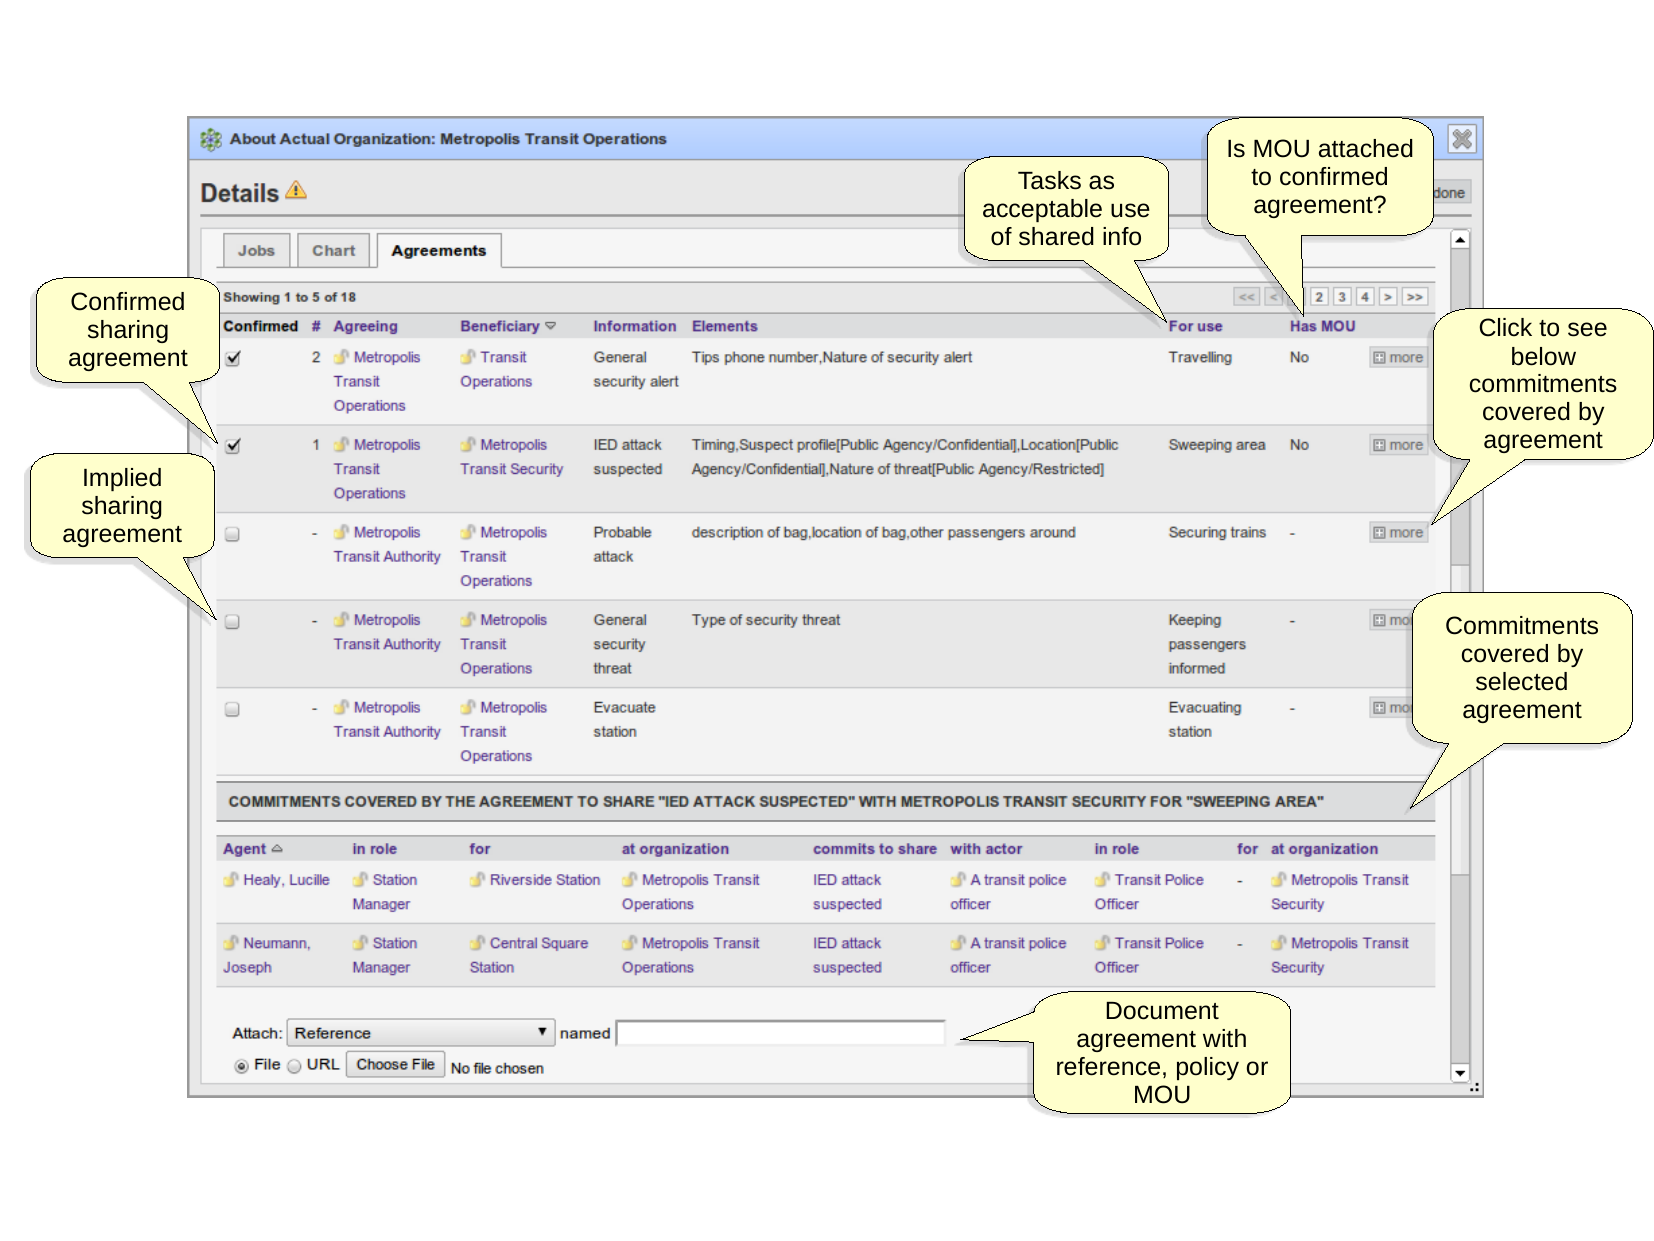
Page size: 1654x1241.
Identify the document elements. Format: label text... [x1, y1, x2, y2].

text_box Click to see below commitments covered by agreement [1431, 308, 1654, 525]
text_box Commitments covered by selected agreement [1410, 592, 1633, 809]
text_box Document agreement with reference, policy or MOU [960, 991, 1291, 1114]
text_box Confirmed sharing agreement [36, 277, 220, 444]
text_box Implied sharing agreement [30, 453, 217, 620]
text_box Tasks as acceptable use of shared info [964, 156, 1169, 323]
picture [187, 116, 1484, 1098]
text_box Is MOU attached to confirmed agreement? [1207, 117, 1434, 317]
